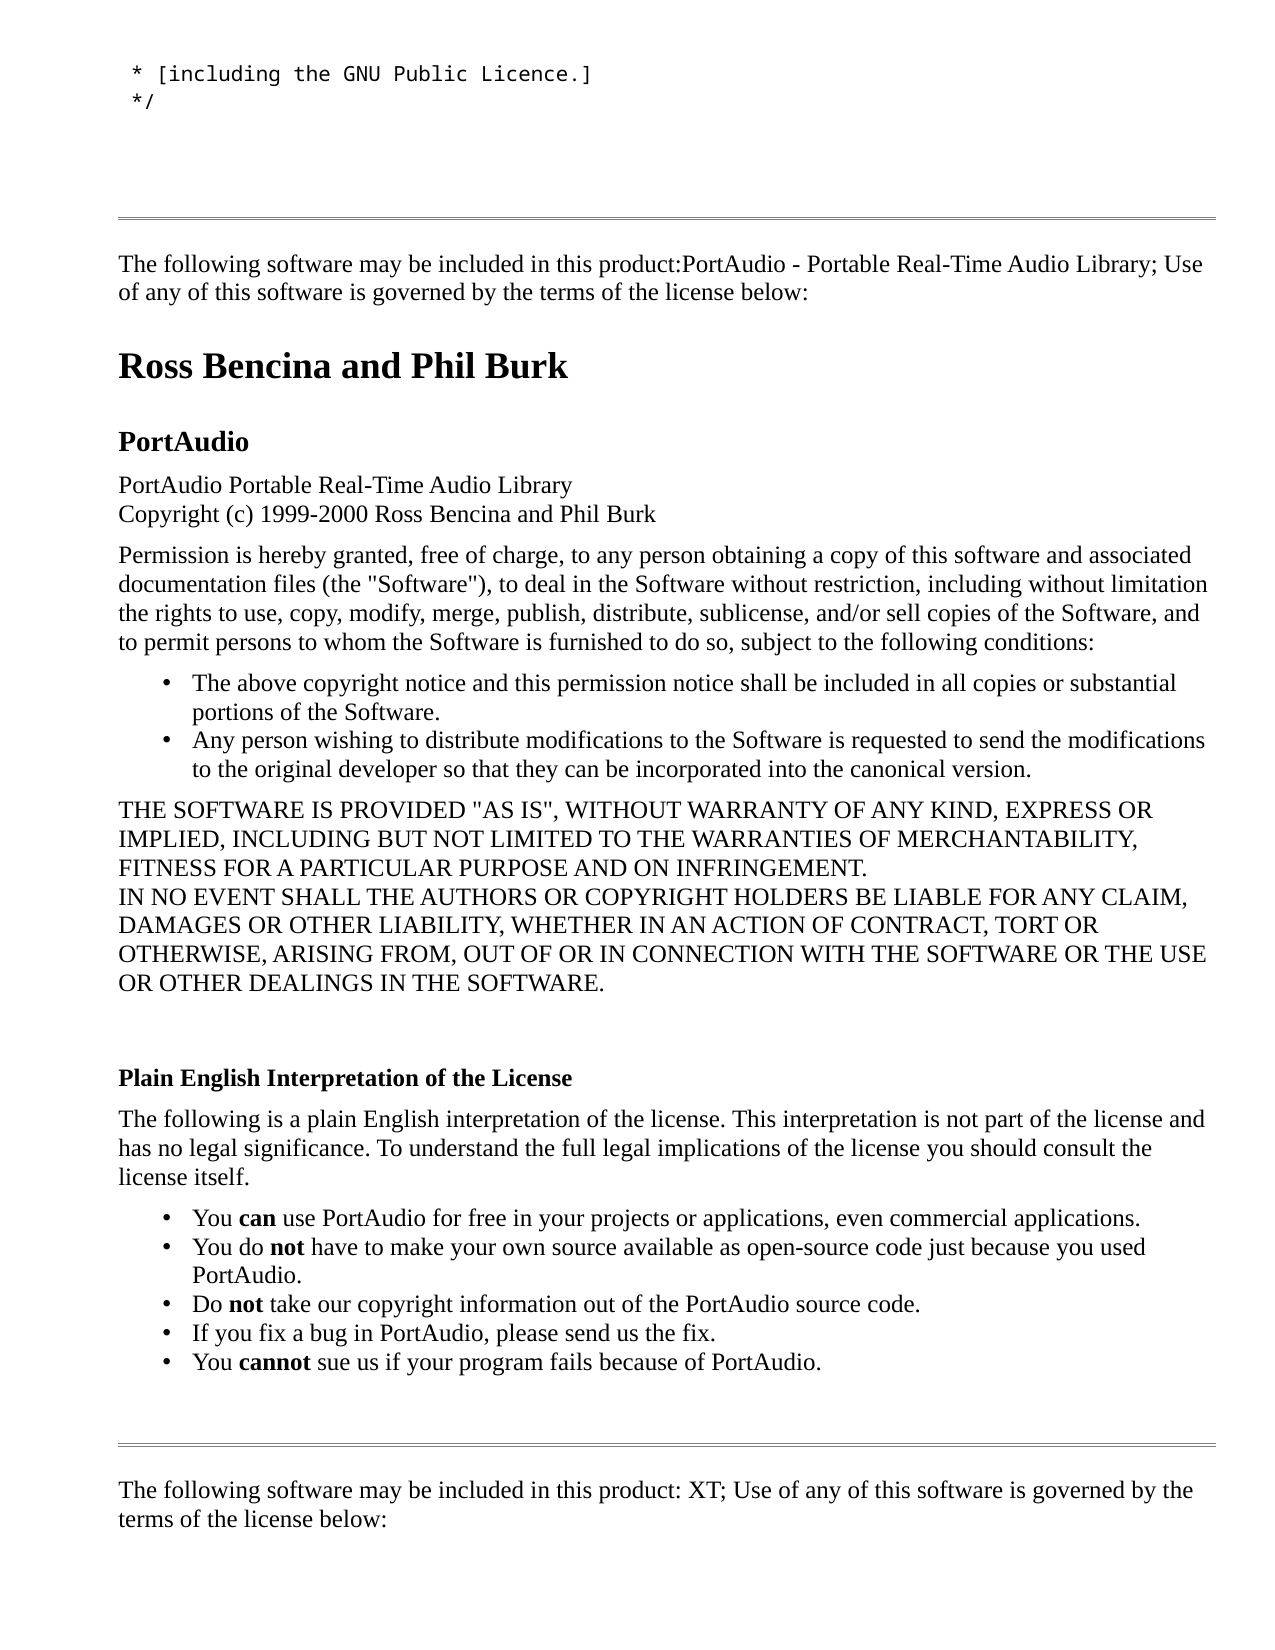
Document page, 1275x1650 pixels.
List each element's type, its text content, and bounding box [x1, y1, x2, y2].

text The following software may be included in this product:PortAudio - Portable Real-Time Audio Library; Use of any of this software is governed by the terms of the license below: [118, 249, 1216, 306]
subtitle PortAudio [118, 424, 1216, 458]
list You do not have to make your own source available as open-source code just because you used PortAudio. [162, 1232, 1216, 1289]
text */ [118, 87, 1216, 116]
text PortAudio Portable Real-Time Audio Library Copyright (c) 1999-2000 Ross Bencina and Phil Burk [118, 470, 1216, 528]
list Do not take our copyright information out of the PortAudio source code. [162, 1289, 1216, 1318]
subtitle Ross Bencina and Phil Burk [118, 344, 1216, 387]
list You can use PortAudio for free in your projects or applications, even commercial applications. [162, 1203, 1216, 1232]
text THE SOFTWARE IS PROVIDED "AS IS", WITHOUT WARRANTY OF ANY KIND, EXPRESS OR IMPLIED, INCLUDING BUT NOT LIMITED TO THE WARRANTIES OF MERCHANTABILITY, FITNESS FOR A PARTICULAR PURPOSE AND ON INFRINGEMENT. IN NO EVENT SHALL THE AUTHORS OR COPYRIGHT HOLDERS BE LIABLE FOR ANY CLAIM, DAMAGES OR OTHER LIABILITY, WHETHER IN AN ACTION OF CONTRACT, TORT OR OTHERWISE, ARISING FROM, OUT OF OR IN CONNECTION WITH THE SOFTWARE OR THE USE OR OTHER DEALINGS IN THE SOFTWARE. [118, 795, 1216, 1025]
text The following software may be included in this product: XT; Use of any of this software is governed by the terms of the license below: [118, 1475, 1216, 1533]
text Permission is hereby granted, free of charge, to any person obtaining a copy of this software and associated documentation files (the "Software"), to deal in the Software without restriction, including without limitation the rights to use, copy, modify, merge, publish, distribute, sublicense, and/or sell copies of the Software, and to permit persons to whom the Software is furnished to do so, subject to the following conditions: [118, 540, 1216, 655]
text * [including the GNU Public Licence.] [118, 59, 1216, 87]
list The above copyright notice and this permission notice shall be included in all copies or substantial portions of the Software. [162, 668, 1216, 725]
list Any person wishing to distribute modifications to the Software is requested to send the modifications to the original developer so that they can be incorporated into the canonical version. [162, 725, 1216, 783]
subtitle Plain English Interpretation of the License [118, 1063, 1216, 1092]
list If you fix a bug in PortAudio, please send us the fix. [162, 1318, 1216, 1347]
text The following is a plain English interpretation of the license. This interpretation is not part of the license and has no legal significance. To understand the full legal implications of the license you should consult the license itself. [118, 1104, 1216, 1190]
list You cannot sue us if your program fails because of PortAudio. [162, 1347, 1216, 1375]
